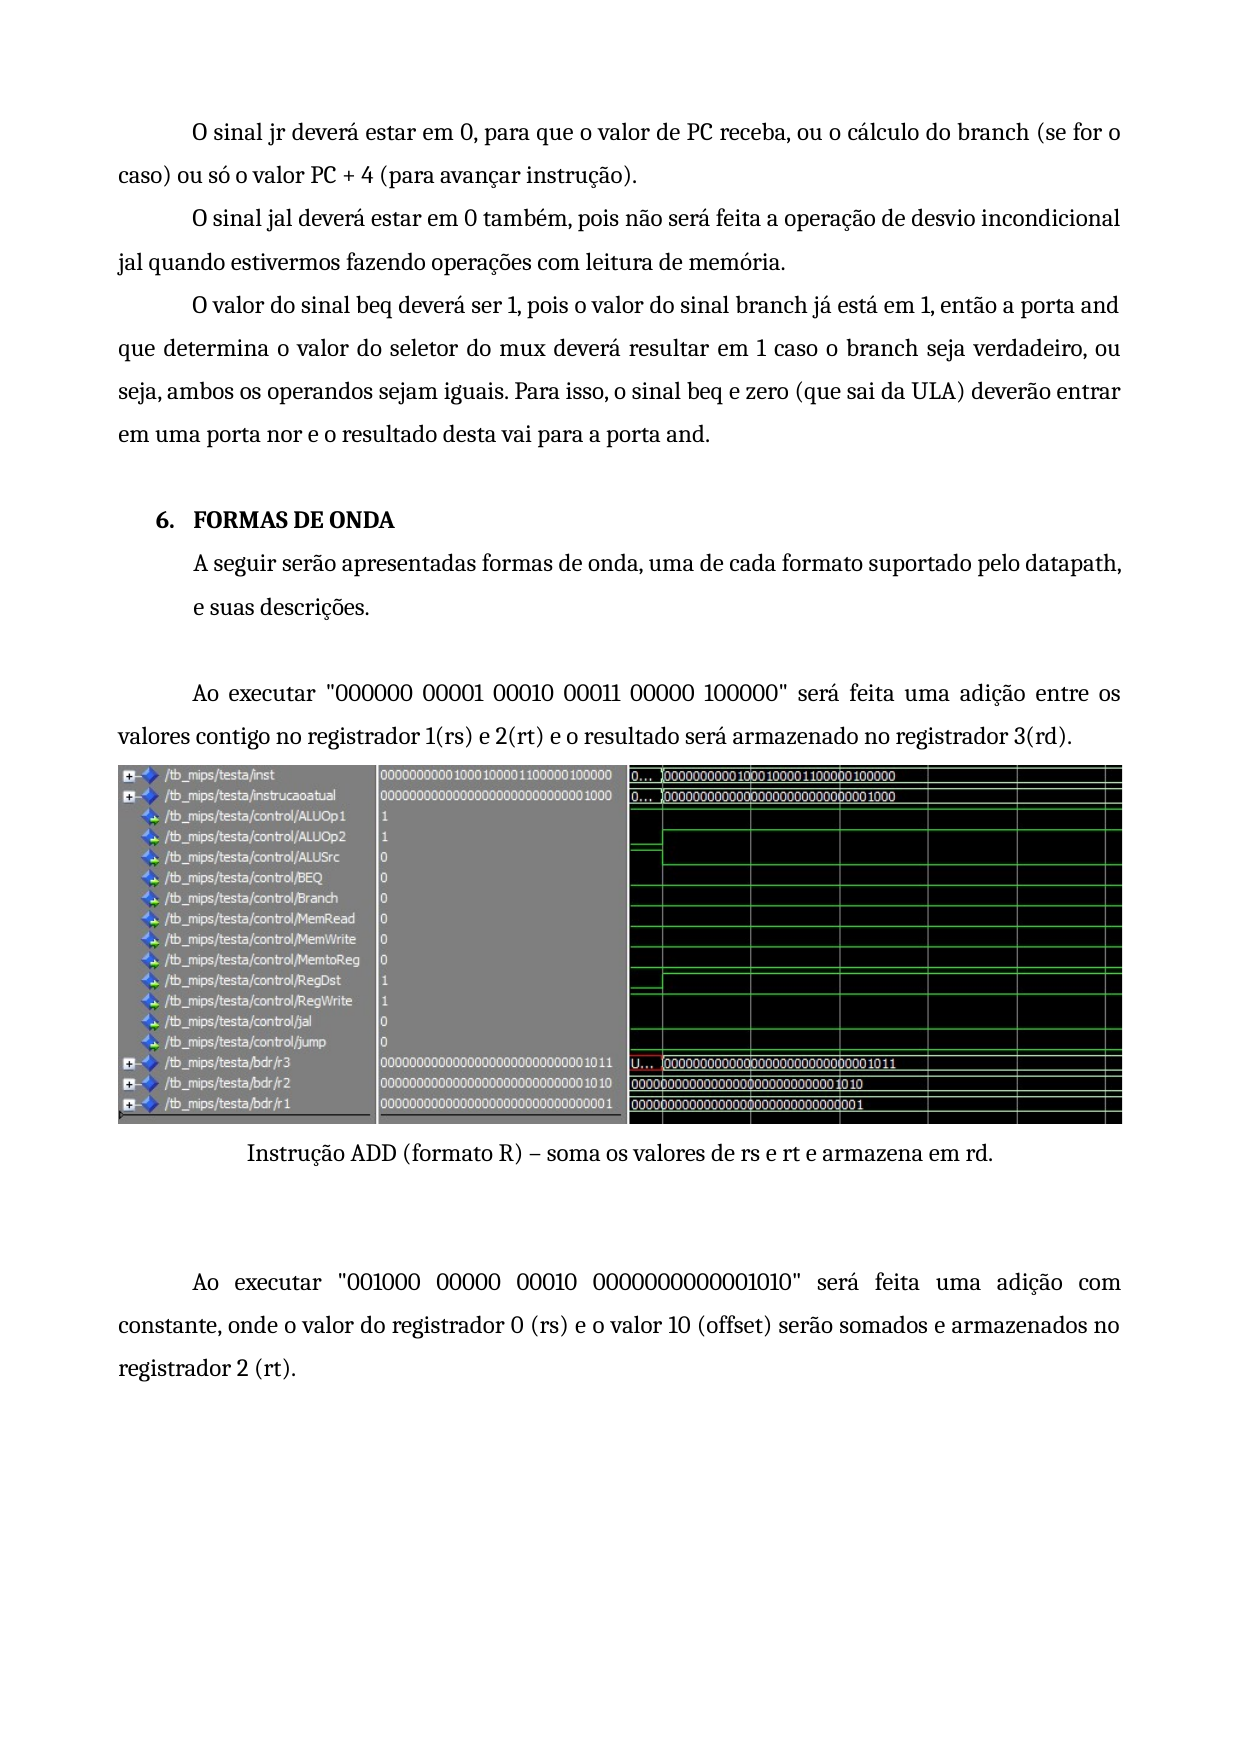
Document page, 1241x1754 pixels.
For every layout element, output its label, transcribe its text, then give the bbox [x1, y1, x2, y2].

text O sinal jr deverá estar em 0, para que o valor de PC receba, ou o cálculo do branch (se for o caso) ou só o valor PC + 4 (para avançar instrução). [118, 118, 1122, 190]
picture [118, 765, 1123, 1124]
text Ao executar "000000 00001 00010 00011 00000 100000" será feita uma adição entre os valores contigo no registrador 1(rs) e 2(rt) e o resultado será armazenado no registrador 3(rd). [118, 679, 1122, 751]
list FORMAS DE ONDA [156, 506, 1122, 535]
text O valor do sinal beq deverá ser 1, pois o valor do sinal branch já está em 1, então a porta and que determina o valor do seletor do mux deverá resultar em 1 caso o branch seja verdadeiro, ou seja, ambos os operandos sejam iguais. Para isso, o sinal beq e zero (que sai da ULA) deverão entrar em uma porta nor e o resultado desta vai para a porta and. [118, 291, 1122, 449]
text Instrução ADD (formato R) – soma os valores de rs e rt e armazena em rd. [118, 1124, 1122, 1167]
text O sinal jal deverá estar em 0 também, pois não será feita a operação de desvio incondicional jal quando estivermos fazendo operações com leitura de memória. [118, 204, 1122, 276]
list A seguir serão apresentadas formas de onda, uma de cada formato suportado pelo datapath, e suas descrições. [156, 549, 1122, 621]
text Ao executar "001000 00000 00010 0000000000001010" será feita uma adição com constante, onde o valor do registrador 0 (rs) e o valor 10 (offset) serão somados e armazenados no registrador 2 (rt). [118, 1268, 1122, 1383]
